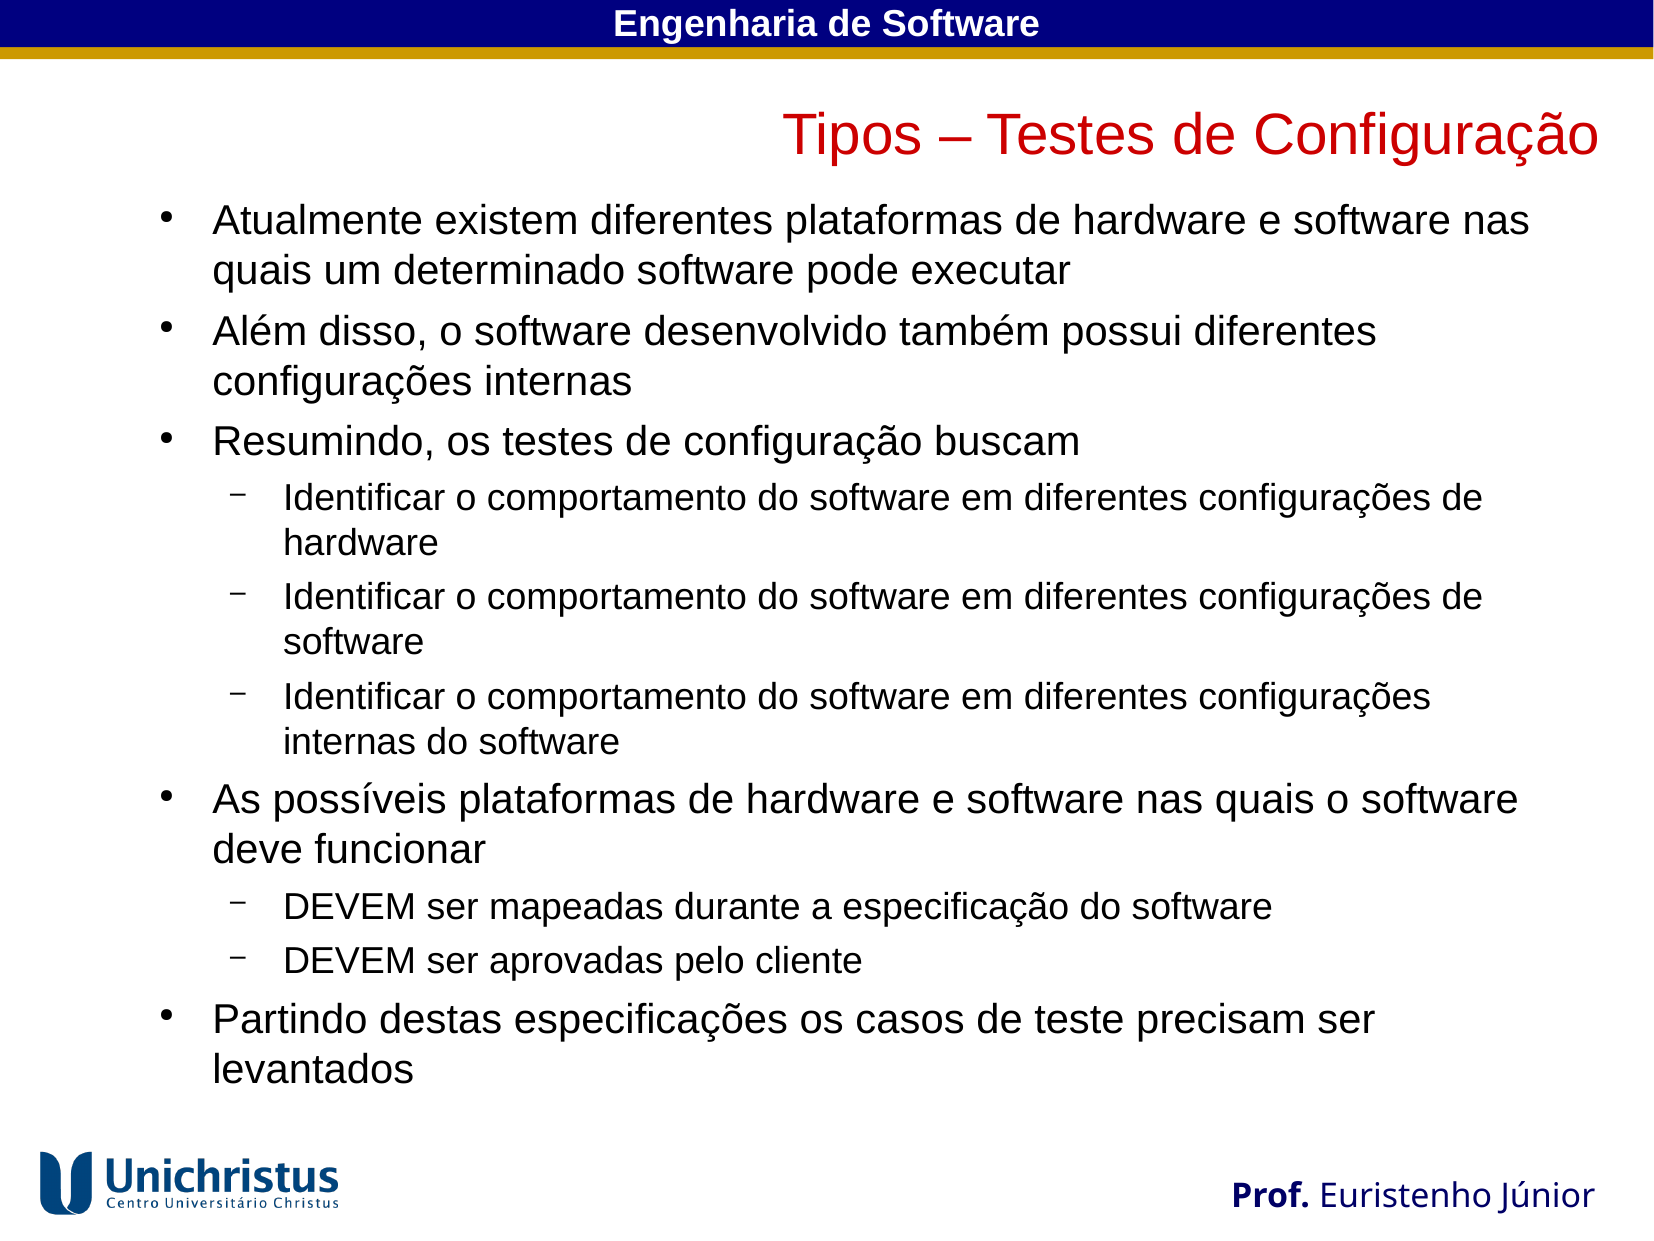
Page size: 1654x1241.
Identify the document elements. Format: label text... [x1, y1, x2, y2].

picture [35, 1148, 343, 1217]
text_box [0, 48, 1654, 60]
text_box Prof. Euristenho Júnior [1216, 1163, 1654, 1224]
list Atualmente existem diferentes plataformas de hardware e software nas quais um determinado software pode executar Além disso, o software desenvolvido também possui diferentes configurações internas Resumindo, os testes de configuração buscam Identificar o comportamento do software em diferentes configurações de hardware Identificar o comportamento do software em diferentes configurações de software Identificar o comportamento do software em diferentes configurações internas do software As possíveis plataformas de hardware e software nas quais o software deve funcionar DEVEM ser mapeadas durante a especificação do software DEVEM ser aprovadas pelo cliente Partindo destas especificações os casos de teste precisam ser levantados [126, 185, 1571, 1150]
text_box Engenharia de Software [0, 0, 1654, 48]
text_box Tipos – Testes de Configuração [767, 94, 1650, 189]
